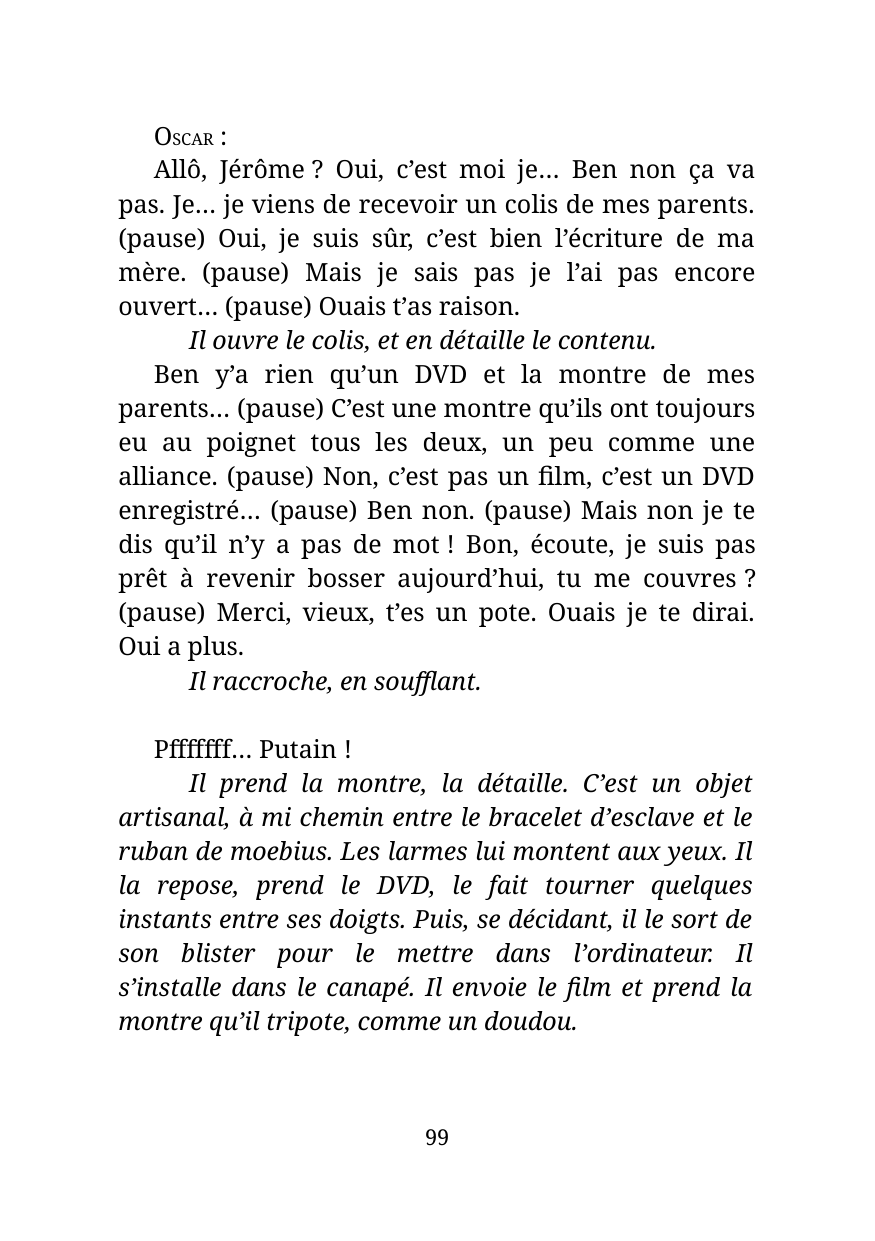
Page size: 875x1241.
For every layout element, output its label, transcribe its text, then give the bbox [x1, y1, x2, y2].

text Il ouvre le colis, et en détaille le contenu. [118, 322, 756, 357]
text Pfffffff… Putain ! [118, 731, 756, 765]
text Il prend la montre, la détaille. C’est un objet artisanal, à mi chemin entre le bracelet d’esclave et le ruban de moebius. Les larmes lui montent aux yeux. Il la repose, prend le DVD, le fait tourner quelques instants entre ses doigts. Puis, se décidant, il le sort de son blister pour le mettre dans l’ordinateur. Il s’installe dans le canapé. Il envoie le film et prend la montre qu’il tripote, comme un doudou. [118, 765, 756, 1038]
text Ben y’a rien qu’un DVD et la montre de mes parents… (pause) C’est une montre qu’ils ont toujours eu au poignet tous les deux, un peu comme une alliance. (pause) Non, c’est pas un film, c’est un DVD enregistré… (pause) Ben non. (pause) Mais non je te dis qu’il n’y a pas de mot ! Bon, écoute, je suis pas prêt à revenir bosser aujourd’hui, tu me couvres ? (pause) Merci, vieux, t’es un pote. Ouais je te dirai. Oui a plus. [118, 357, 756, 663]
text Allô, Jérôme ? Oui, c’est moi je… Ben non ça va pas. Je… je viens de recevoir un colis de mes parents. (pause) Oui, je suis sûr, c’est bien l’écriture de ma mère. (pause) Mais je sais pas je l’ai pas encore ouvert… (pause) Ouais t’as raison. [118, 152, 756, 322]
text Oscar : [118, 118, 756, 152]
text Il raccroche, en soufflant. [118, 663, 756, 697]
